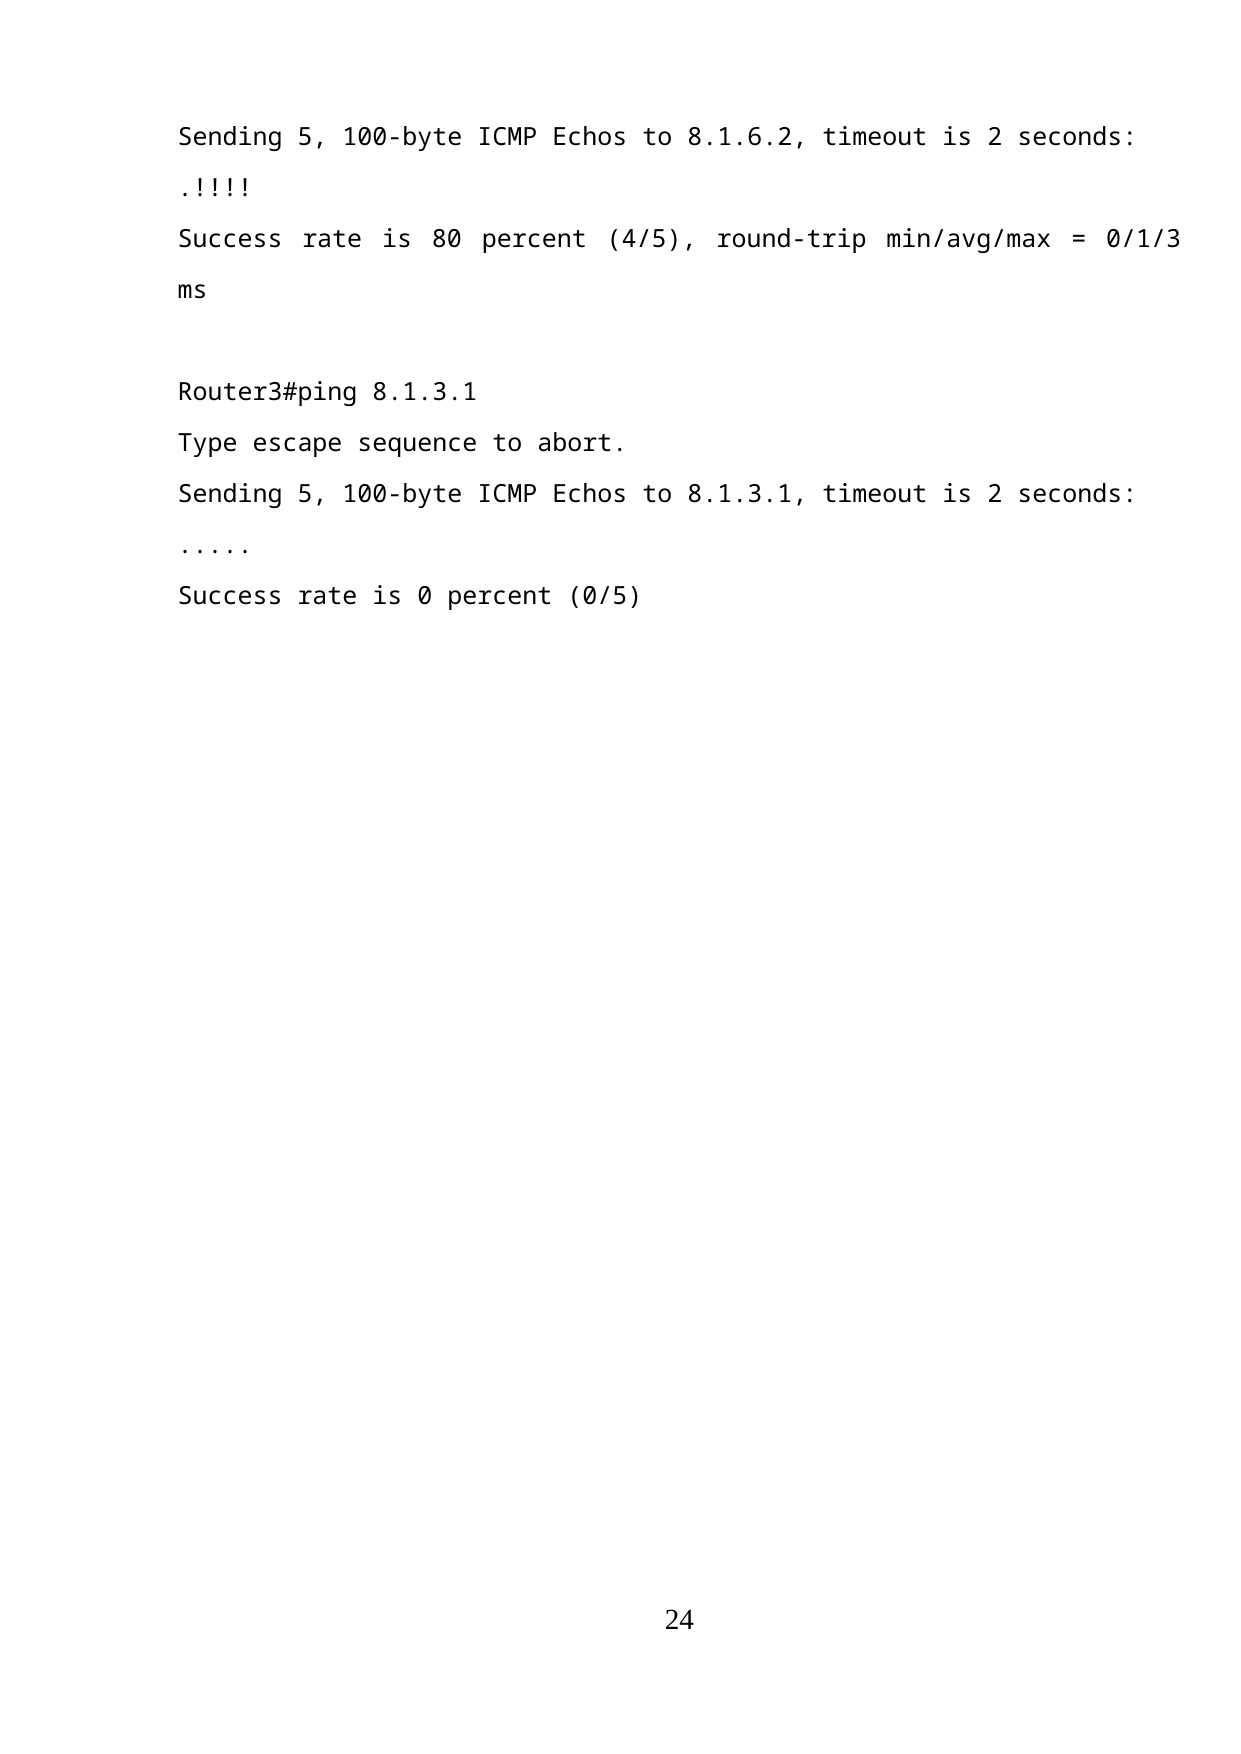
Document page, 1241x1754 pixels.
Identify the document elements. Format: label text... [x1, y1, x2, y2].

text Success rate is 0 percent (0/5) [177, 577, 1181, 612]
text Sending 5, 100-byte ICMP Echos to 8.1.6.2, timeout is 2 seconds: [177, 118, 1181, 152]
text Sending 5, 100-byte ICMP Echos to 8.1.3.1, timeout is 2 seconds: [177, 475, 1181, 509]
text ..... [177, 526, 1181, 561]
text .!!!! [177, 169, 1181, 203]
text Type escape sequence to abort. [177, 424, 1181, 458]
text Router3#ping 8.1.3.1 [177, 373, 1181, 407]
text Success rate is 80 percent (4/5), round-trip min/avg/max = 0/1/3 ms [177, 220, 1181, 305]
